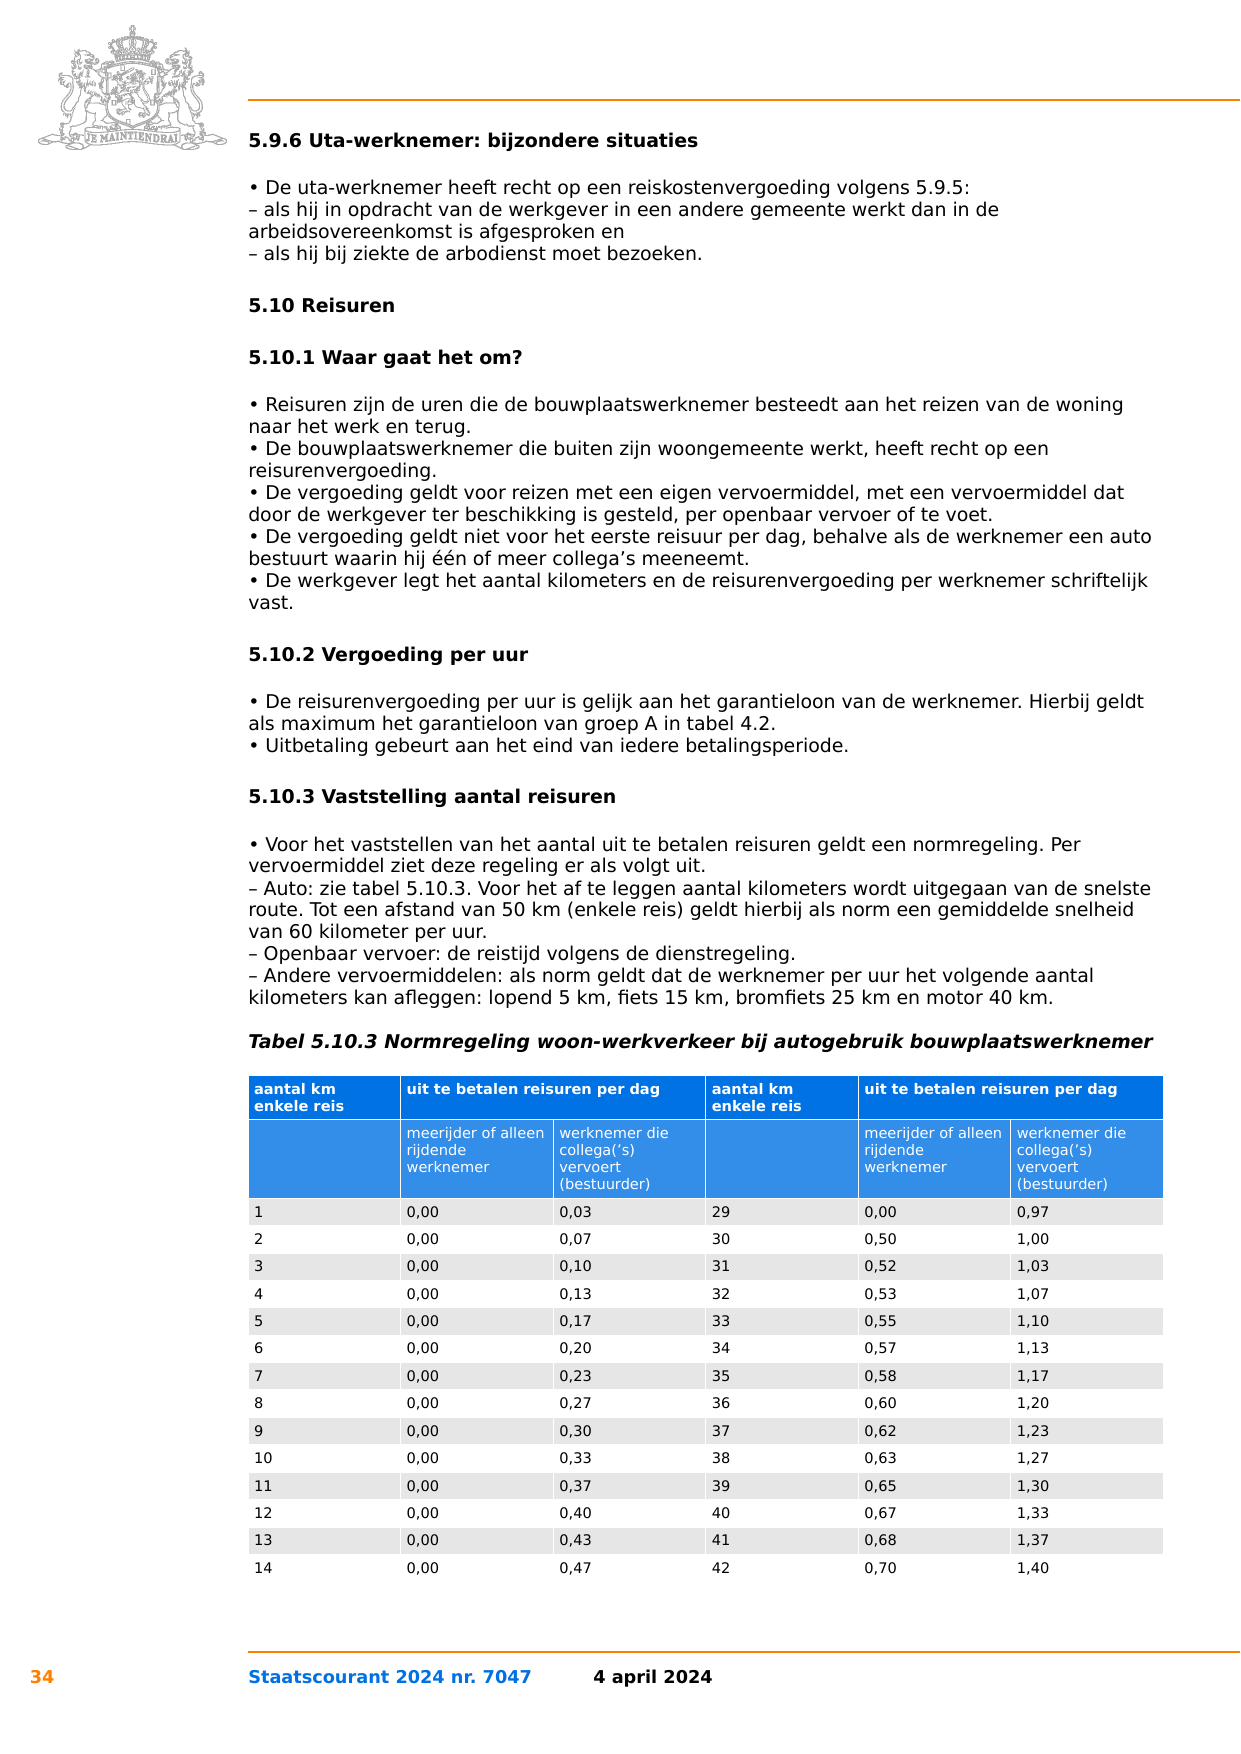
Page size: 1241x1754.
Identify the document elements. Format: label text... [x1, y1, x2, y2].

table_cell 38 [706, 1445, 858, 1472]
text • Reisuren zijn de uren die de bouwplaatswerknemer besteedt aan het reizen van de woning naar het werk en terug. [248, 394, 1163, 438]
table_cell 0,65 [859, 1473, 1010, 1499]
table_cell 0,47 [554, 1555, 705, 1581]
table_cell 1,30 [1011, 1473, 1163, 1499]
table_cell 0,03 [554, 1199, 705, 1225]
table_cell 39 [706, 1473, 858, 1499]
table_cell 1,37 [1011, 1528, 1163, 1554]
table_cell 14 [249, 1555, 400, 1581]
table_cell 6 [249, 1336, 400, 1362]
table_cell 1,23 [1011, 1418, 1163, 1444]
table_cell 41 [706, 1528, 858, 1554]
table_cell 0,00 [401, 1391, 553, 1417]
text • Voor het vaststellen van het aantal uit te betalen reisuren geldt een normregeling. Per vervoermiddel ziet deze regeling er als volgt uit. [248, 833, 1163, 877]
text – Openbaar vervoer: de reistijd volgens de dienstregeling. [248, 943, 1163, 965]
table_cell 0,60 [859, 1391, 1010, 1417]
table_cell [249, 1120, 400, 1198]
table_cell 0,23 [554, 1363, 705, 1389]
table_cell 13 [249, 1528, 400, 1554]
table_cell 0,30 [554, 1418, 705, 1444]
table_cell 0,17 [554, 1308, 705, 1335]
table_cell 1,10 [1011, 1308, 1163, 1335]
table_cell 0,00 [859, 1199, 1010, 1225]
table_header aantal km enkele reis [706, 1076, 858, 1119]
table_cell 29 [706, 1199, 858, 1225]
table_cell 35 [706, 1363, 858, 1389]
table_cell 0,20 [554, 1336, 705, 1362]
table_cell 0,50 [859, 1226, 1010, 1252]
table_cell meerijder of alleen rijdende werknemer [401, 1120, 553, 1198]
table_cell 11 [249, 1473, 400, 1499]
table_header aantal km enkele reis [249, 1076, 400, 1119]
table_cell 9 [249, 1418, 400, 1444]
table_header uit te betalen reisuren per dag [859, 1076, 1163, 1119]
table_cell 33 [706, 1308, 858, 1335]
table_cell 34 [706, 1336, 858, 1362]
table_cell 42 [706, 1555, 858, 1581]
table_cell werknemer die collega(’s) vervoert (bestuurder) [554, 1120, 705, 1198]
table_cell 0,00 [401, 1336, 553, 1362]
table_cell 0,68 [859, 1528, 1010, 1554]
table_cell 4 [249, 1281, 400, 1307]
text • De uta-werknemer heeft recht op een reiskostenvergoeding volgens 5.9.5: [248, 177, 1163, 199]
text – als hij bij ziekte de arbodienst moet bezoeken. [248, 243, 1163, 265]
table_cell werknemer die collega(’s) vervoert (bestuurder) [1011, 1120, 1163, 1198]
table_cell 31 [706, 1254, 858, 1280]
table_cell 0,00 [401, 1281, 553, 1307]
table_cell 0,37 [554, 1473, 705, 1499]
table_cell 1,03 [1011, 1254, 1163, 1280]
table_cell 7 [249, 1363, 400, 1389]
table_cell 0,53 [859, 1281, 1010, 1307]
table_cell 1,00 [1011, 1226, 1163, 1252]
subtitle 5.10.2 Vergoeding per uur [248, 643, 1163, 666]
table_cell 0,00 [401, 1254, 553, 1280]
table_cell 0,00 [401, 1308, 553, 1335]
table_cell 0,00 [401, 1363, 553, 1389]
text • De vergoeding geldt niet voor het eerste reisuur per dag, behalve als de werknemer een auto bestuurt waarin hij één of meer collega’s meeneemt. [248, 526, 1163, 569]
subtitle 5.10.3 Vaststelling aantal reisuren [248, 786, 1163, 808]
table_cell 0,00 [401, 1528, 553, 1554]
table_cell 40 [706, 1500, 858, 1526]
table_cell 36 [706, 1391, 858, 1417]
subtitle 5.10.1 Waar gaat het om? [248, 347, 1163, 369]
table_cell 0,00 [401, 1555, 553, 1581]
table_cell 0,55 [859, 1308, 1010, 1335]
table_cell 3 [249, 1254, 400, 1280]
table_cell 0,00 [401, 1226, 553, 1252]
table_cell 1,40 [1011, 1555, 1163, 1581]
table_cell 1,27 [1011, 1445, 1163, 1472]
table_cell 0,27 [554, 1391, 705, 1417]
subtitle 5.10 Reisuren [248, 295, 1163, 317]
table_cell 1,33 [1011, 1500, 1163, 1526]
text Tabel 5.10.3 Normregeling woon-werkverkeer bij autogebruik bouwplaatswerknemer [248, 1031, 1163, 1053]
table_cell meerijder of alleen rijdende werknemer [859, 1120, 1010, 1198]
table_cell 30 [706, 1226, 858, 1252]
table_cell 12 [249, 1500, 400, 1526]
table_cell 1 [249, 1199, 400, 1225]
table_cell 0,67 [859, 1500, 1010, 1526]
table_cell 0,00 [401, 1473, 553, 1499]
table_cell 0,00 [401, 1445, 553, 1472]
table_header uit te betalen reisuren per dag [401, 1076, 705, 1119]
table_cell 5 [249, 1308, 400, 1335]
table_cell 0,00 [401, 1418, 553, 1444]
table_cell 1,13 [1011, 1336, 1163, 1362]
table_cell 0,13 [554, 1281, 705, 1307]
table_cell 1,17 [1011, 1363, 1163, 1389]
table_cell 0,40 [554, 1500, 705, 1526]
text • Uitbetaling gebeurt aan het eind van iedere betalingsperiode. [248, 734, 1163, 756]
text – Auto: zie tabel 5.10.3. Voor het af te leggen aantal kilometers wordt uitgegaan van de snelste route. Tot een afstand van 50 km (enkele reis) geldt hierbij als norm een gemiddelde snelheid van 60 kilometer per uur. [248, 877, 1163, 943]
text • De werkgever legt het aantal kilometers en de reisurenvergoeding per werknemer schriftelijk vast. [248, 569, 1163, 613]
text • De vergoeding geldt voor reizen met een eigen vervoermiddel, met een vervoermiddel dat door de werkgever ter beschikking is gesteld, per openbaar vervoer of te voet. [248, 482, 1163, 526]
table_cell 8 [249, 1391, 400, 1417]
table_cell 1,20 [1011, 1391, 1163, 1417]
table_cell 0,57 [859, 1336, 1010, 1362]
table_cell 0,63 [859, 1445, 1010, 1472]
table_cell 10 [249, 1445, 400, 1472]
subtitle 5.9.6 Uta-werknemer: bijzondere situaties [248, 130, 1163, 152]
table_cell 0,43 [554, 1528, 705, 1554]
text – Andere vervoermiddelen: als norm geldt dat de werknemer per uur het volgende aantal kilometers kan afleggen: lopend 5 km, fiets 15 km, bromfiets 25 km en motor 40 km. [248, 965, 1163, 1009]
table_cell 0,00 [401, 1500, 553, 1526]
table_cell 0,07 [554, 1226, 705, 1252]
table_cell 0,58 [859, 1363, 1010, 1389]
table_cell 37 [706, 1418, 858, 1444]
table_cell 1,07 [1011, 1281, 1163, 1307]
table_cell 0,62 [859, 1418, 1010, 1444]
text • De bouwplaatswerknemer die buiten zijn woongemeente werkt, heeft recht op een reisurenvergoeding. [248, 438, 1163, 482]
table_cell 0,70 [859, 1555, 1010, 1581]
table_cell 0,97 [1011, 1199, 1163, 1225]
table_cell 0,10 [554, 1254, 705, 1280]
table_cell 0,52 [859, 1254, 1010, 1280]
table_cell 0,00 [401, 1199, 553, 1225]
text – als hij in opdracht van de werkgever in een andere gemeente werkt dan in de arbeidsovereenkomst is afgesproken en [248, 199, 1163, 243]
text • De reisurenvergoeding per uur is gelijk aan het garantieloon van de werknemer. Hierbij geldt als maximum het garantieloon van groep A in tabel 4.2. [248, 691, 1163, 734]
table_cell 2 [249, 1226, 400, 1252]
table_cell 32 [706, 1281, 858, 1307]
picture [38, 25, 227, 150]
table_cell 0,33 [554, 1445, 705, 1472]
table_cell [706, 1120, 858, 1198]
